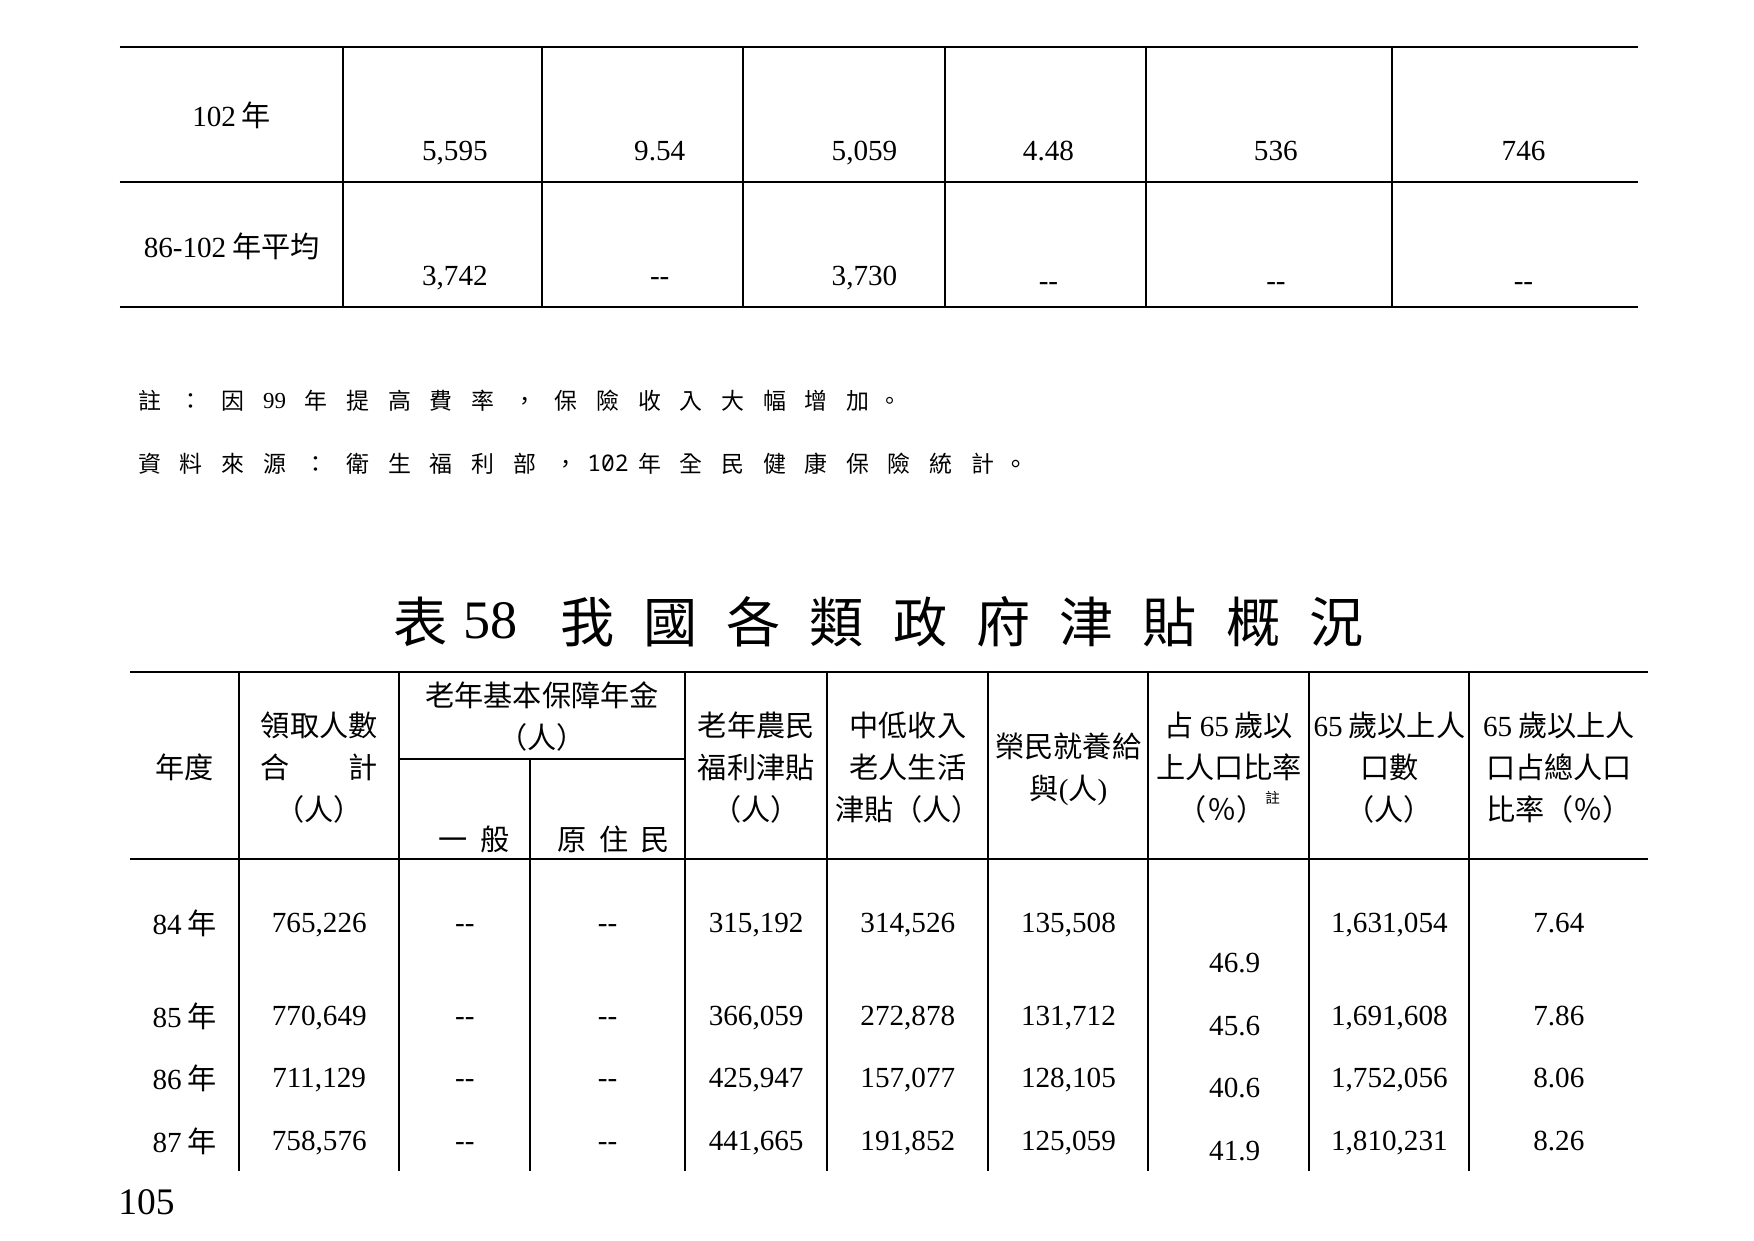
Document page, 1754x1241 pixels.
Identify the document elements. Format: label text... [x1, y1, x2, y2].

table_header 老年農民 福利津貼 （人） [686, 673, 826, 858]
table_cell -- [946, 183, 1145, 306]
table_cell 102年 [120, 48, 342, 181]
table_cell 86-102年平均 [120, 183, 342, 306]
table_cell 272,878 [828, 983, 987, 1046]
table_cell 765,226 [240, 860, 398, 983]
table_cell 1,691,608 [1310, 983, 1468, 1046]
table_cell -- [531, 1108, 684, 1171]
table_cell 87年 [130, 1108, 238, 1171]
table_cell 5,059 [744, 48, 944, 181]
table_cell 7.64 [1470, 860, 1648, 983]
table_cell 40.6 [1149, 1046, 1308, 1108]
table_cell 原住民 [531, 760, 684, 858]
table_cell 441,665 [686, 1108, 826, 1171]
table_cell 128,105 [989, 1046, 1147, 1108]
table_cell -- [543, 183, 742, 306]
table_cell -- [400, 860, 529, 983]
table_header 領取人數 合 計 （人） [240, 673, 398, 858]
table_header 年度 [130, 673, 238, 858]
table_header 65歲以上人口數 （人） [1310, 673, 1468, 858]
table_cell 7.86 [1470, 983, 1648, 1046]
table_cell 85年 [130, 983, 238, 1046]
table_cell 366,059 [686, 983, 826, 1046]
table_cell 1,810,231 [1310, 1108, 1468, 1171]
table_cell -- [531, 983, 684, 1046]
table_cell 425,947 [686, 1046, 826, 1108]
table_cell 135,508 [989, 860, 1147, 983]
table_cell 41.9 [1149, 1108, 1308, 1171]
table_cell -- [400, 983, 529, 1046]
table_cell 711,129 [240, 1046, 398, 1108]
table_header 占65歲以上人口比率（％）註 [1149, 673, 1308, 858]
table_cell 1,752,056 [1310, 1046, 1468, 1108]
table_cell 536 [1147, 48, 1391, 181]
table_cell 758,576 [240, 1108, 398, 1171]
text 表58 我國各類政府津貼概況 [128, 546, 1628, 671]
table_cell -- [1147, 183, 1391, 306]
table_cell -- [400, 1046, 529, 1108]
table_cell -- [531, 1046, 684, 1108]
table_cell 45.6 [1149, 983, 1308, 1046]
table_cell 46.9 [1149, 860, 1308, 983]
table_cell -- [531, 860, 684, 983]
table_cell 157,077 [828, 1046, 987, 1108]
table_cell 9.54 [543, 48, 742, 181]
text 資料來源：衛生福利部，102年全民健康保險統計。 [128, 421, 1628, 483]
table_cell 125,059 [989, 1108, 1147, 1171]
table_cell 4.48 [946, 48, 1145, 181]
table_header 榮民就養給與(人) [989, 673, 1147, 858]
table_cell 8.26 [1470, 1108, 1648, 1171]
table_header 中低收入 老人生活 津貼（人） [828, 673, 987, 858]
table_cell 770,649 [240, 983, 398, 1046]
table_cell 一般 [400, 760, 529, 858]
table_header 老年基本保障年金 （人） [400, 673, 684, 757]
table_cell 5,595 [344, 48, 541, 181]
table_cell 746 [1393, 48, 1637, 181]
table_cell 84年 [130, 860, 238, 983]
table_cell 3,730 [744, 183, 944, 306]
table_cell -- [400, 1108, 529, 1171]
table_cell 131,712 [989, 983, 1147, 1046]
table_cell 8.06 [1470, 1046, 1648, 1108]
table_cell 191,852 [828, 1108, 987, 1171]
table_cell 86年 [130, 1046, 238, 1108]
table_cell 1,631,054 [1310, 860, 1468, 983]
text 註：因99年提高費率，保險收入大幅增加。 [128, 358, 1628, 421]
table_cell 315,192 [686, 860, 826, 983]
table_cell 3,742 [344, 183, 541, 306]
table_header 65歲以上人口占總人口比率（％） [1470, 673, 1648, 858]
table_cell 314,526 [828, 860, 987, 983]
table_cell -- [1393, 183, 1637, 306]
